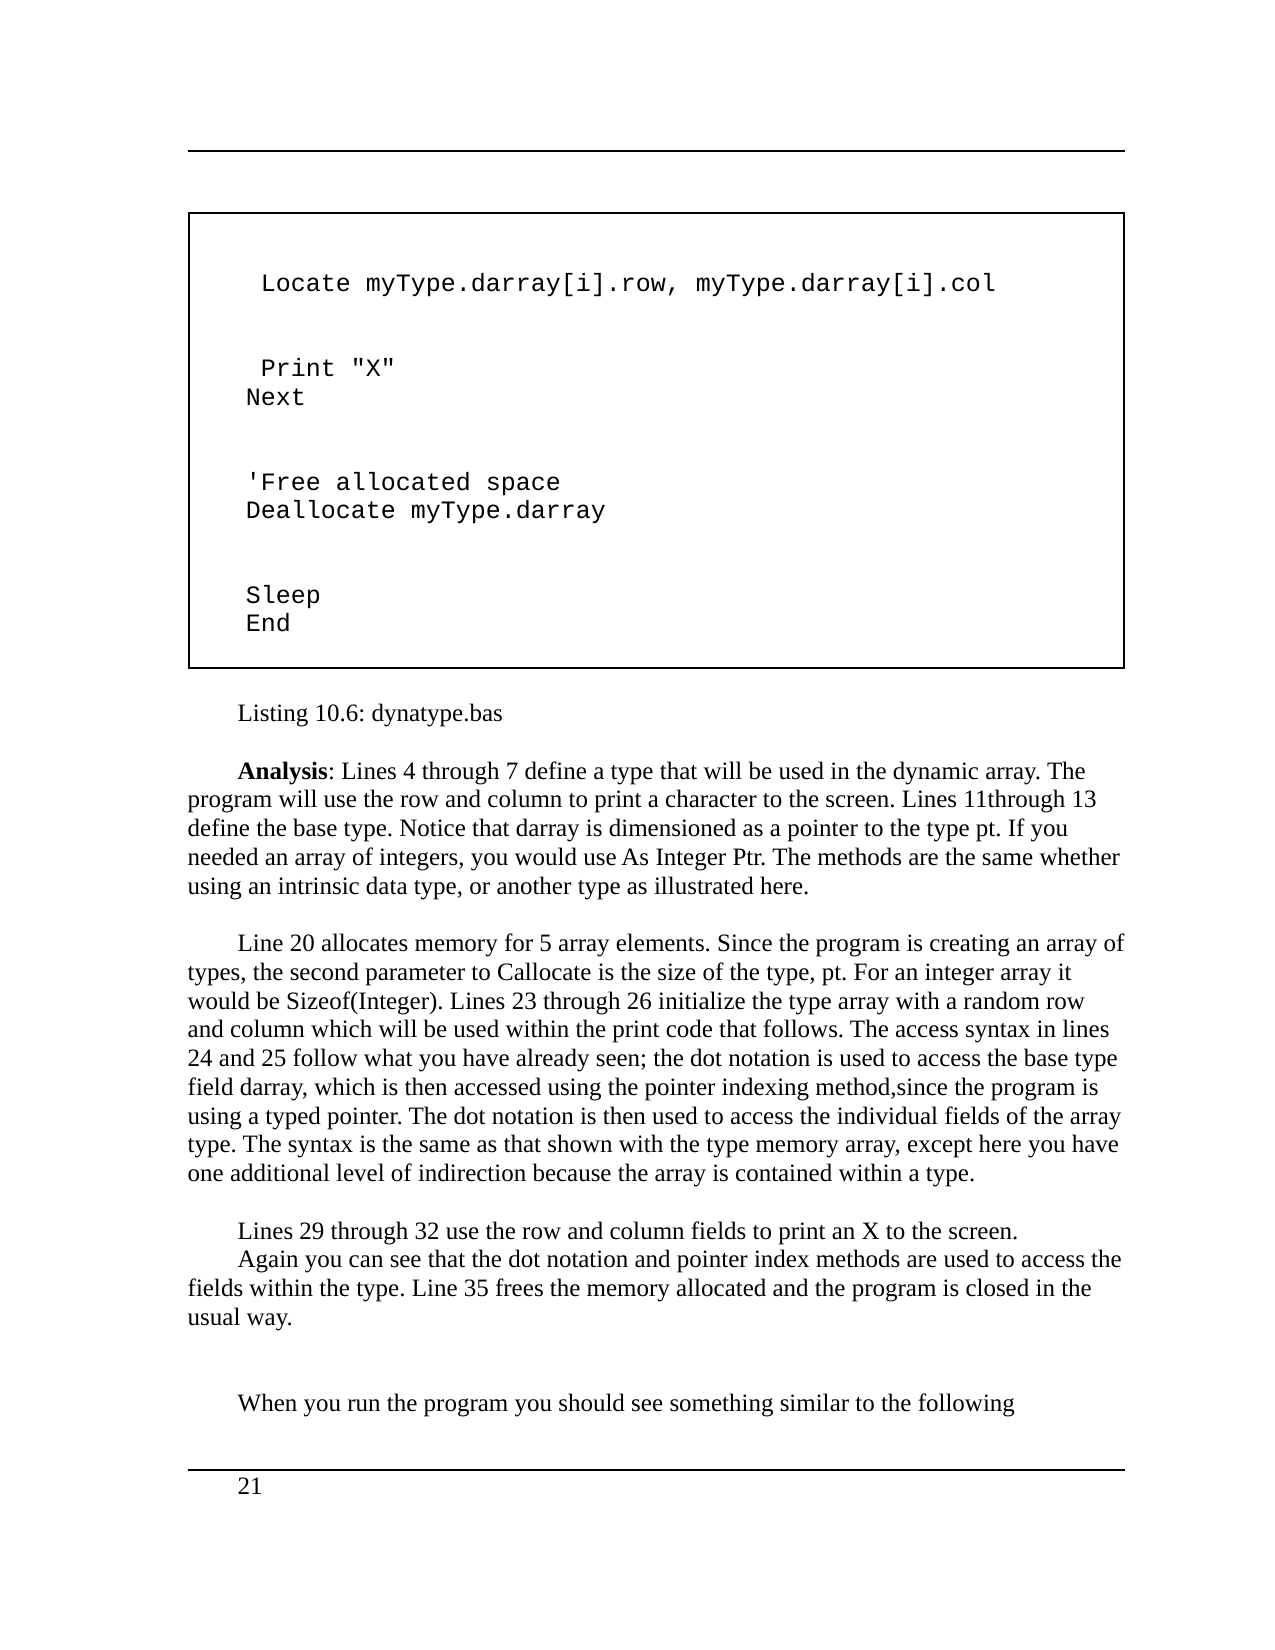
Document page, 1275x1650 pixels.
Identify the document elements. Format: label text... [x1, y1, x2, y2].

text Again you can see that the dot notation and pointer index methods are used to access the fields within the type. Line 35 frees the memory allocated and the program is closed in the usual way. [187, 1244, 1125, 1331]
text Lines 29 through 32 use the row and column fields to print an X to the screen. [187, 1216, 1125, 1244]
text End [190, 609, 1123, 639]
text Locate myType.darray[i].row, myType.darray[i].col [190, 269, 1123, 299]
text Listing 10.6: dynatype.bas [187, 698, 1125, 727]
text Next [190, 382, 1123, 412]
text Print "X" [190, 354, 1123, 382]
text Deallocate myType.darray [190, 495, 1123, 526]
text Analysis: Lines 4 through 7 define a type that will be used in the dynamic array. The program will use the row and column to print a character to the screen. Lines 11through 13 define the base type. Notice that darray is dimensioned as a pointer to the type pt. If you needed an array of integers, you would use As Integer Ptr. The methods are the same whether using an intrinsic data type, or another type as illustrated here. [187, 756, 1125, 899]
text Sleep [190, 580, 1123, 609]
text When you run the program you should see something similar to the following [187, 1388, 1125, 1417]
text Line 20 allocates memory for 5 array elements. Since the program is creating an array of types, the second parameter to Callocate is the size of the type, pt. For an integer array it would be Sizeof(Integer). Lines 23 through 26 initialize the type array with a random row and column which will be used within the print code that follows. The access syntax in lines 24 and 25 follow what you have already seen; the dot notation is used to access the base type field darray, which is then accessed using the pointer indexing method,since the program is using a typed pointer. The dot notation is then used to access the individual fields of the array type. The syntax is the same as that shown with the type memory array, except here you have one additional level of indirection because the array is contained within a type. [187, 928, 1125, 1187]
text 'Free allocated space [190, 467, 1123, 495]
